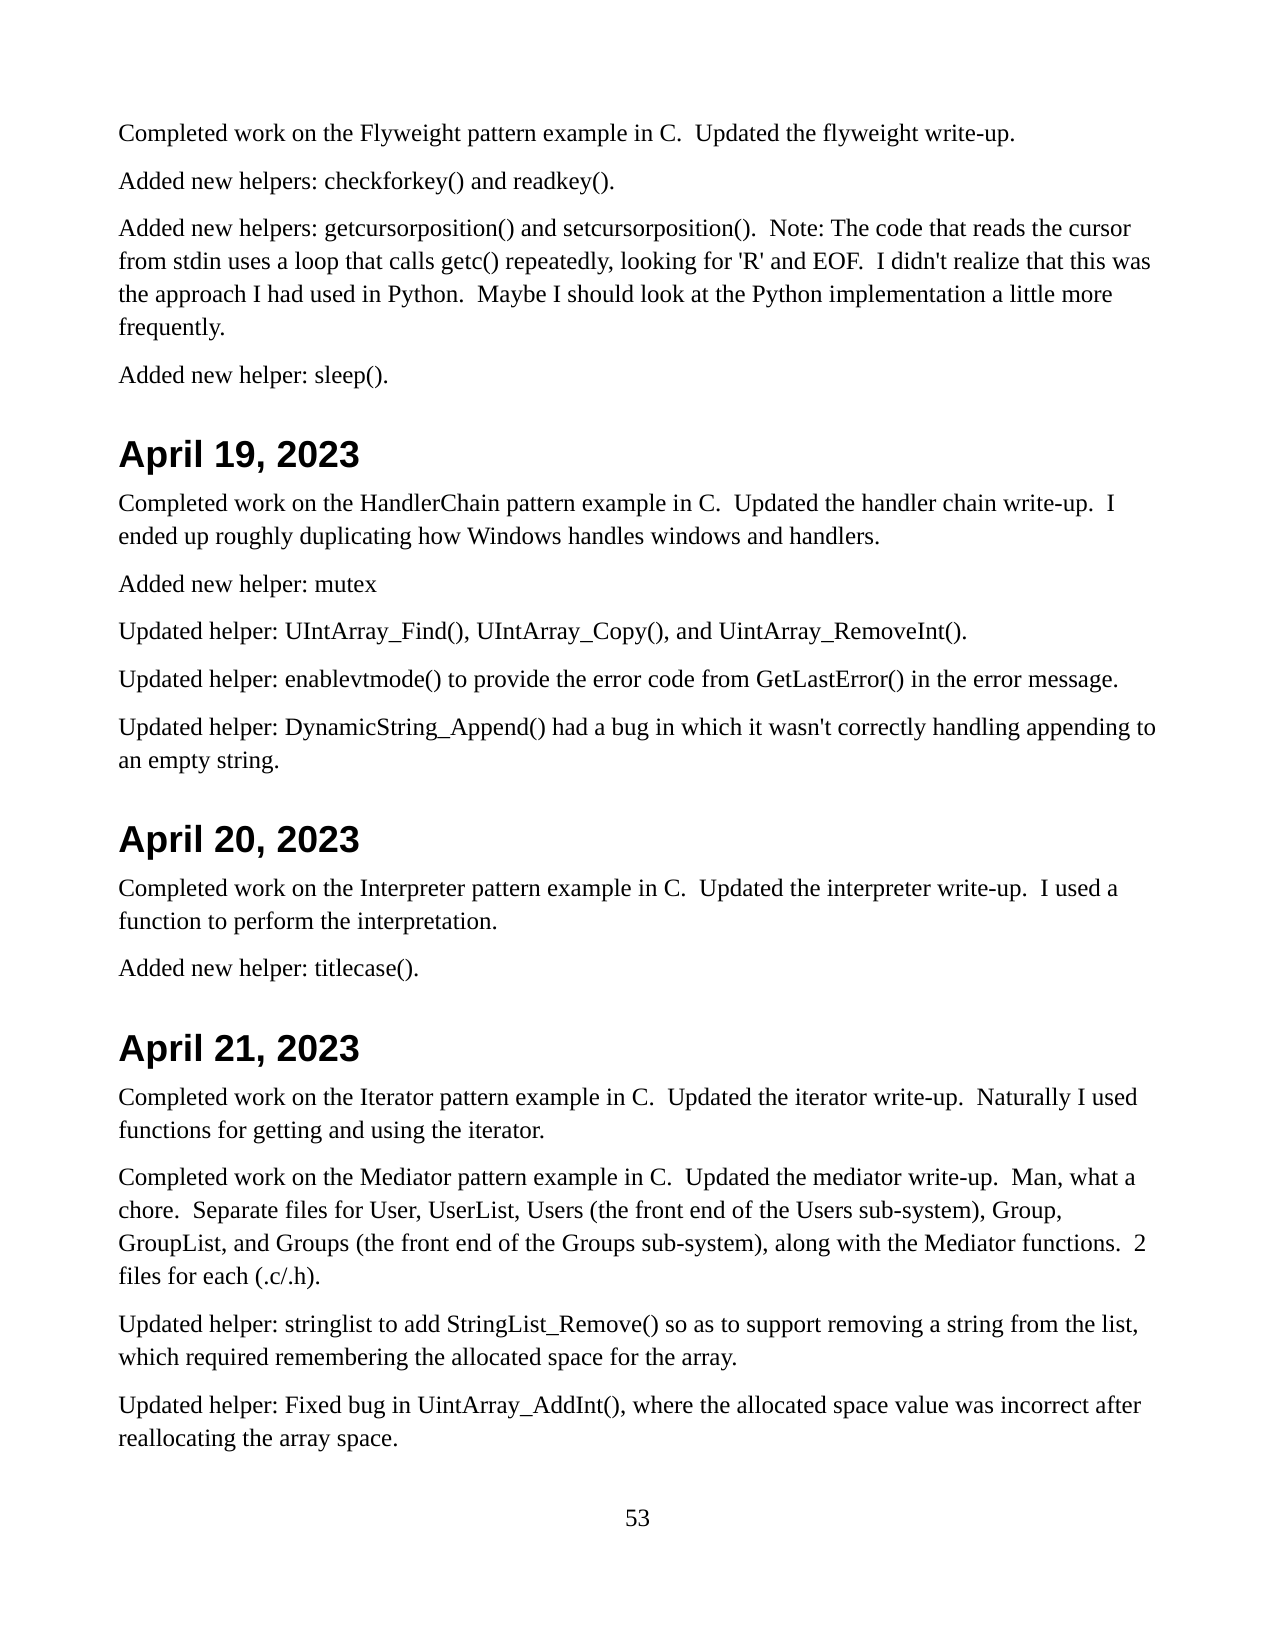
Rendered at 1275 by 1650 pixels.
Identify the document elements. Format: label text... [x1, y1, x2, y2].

text Added new helpers: getcursorposition() and setcursorposition(). Note: The code that reads the cursor from stdin uses a loop that calls getc() repeatedly, looking for 'R' and EOF. I didn't realize that this was the approach I had used in Python. Maybe I should look at the Python implementation a little more frequently. [118, 213, 1157, 341]
text Added new helper: mutex [118, 569, 1157, 598]
text Updated helper: enablevtmode() to provide the error code from GetLastError() in the error message. [118, 664, 1157, 693]
subtitle April 19, 2023 [118, 433, 1157, 476]
text Added new helper: sleep(). [118, 360, 1157, 389]
text Updated helper: DynamicString_Append() had a bug in which it wasn't correctly handling appending to an empty string. [118, 712, 1157, 773]
text Completed work on the Mediator pattern example in C. Updated the mediator write-up. Man, what a chore. Separate files for User, UserList, Users (the front end of the Users sub-system), Group, GroupList, and Groups (the front end of the Groups sub-system), along with the Mediator functions. 2 files for each (.c/.h). [118, 1162, 1157, 1290]
subtitle April 21, 2023 [118, 1026, 1157, 1069]
text Updated helper: stringlist to add StringList_Remove() so as to support removing a string from the list, which required remembering the allocated space for the array. [118, 1309, 1157, 1371]
text Updated helper: Fixed bug in UintArray_AddInt(), where the allocated space value was incorrect after reallocating the array space. [118, 1390, 1157, 1451]
subtitle April 20, 2023 [118, 817, 1157, 860]
text Added new helpers: checkforkey() and readkey(). [118, 166, 1157, 194]
text Completed work on the HandlerChain pattern example in C. Updated the handler chain write-up. I ended up roughly duplicating how Windows handles windows and handlers. [118, 488, 1157, 550]
text Completed work on the Flyweight pattern example in C. Updated the flyweight write-up. [118, 118, 1157, 147]
text Completed work on the Interpreter pattern example in C. Updated the interpreter write-up. I used a function to perform the interpretation. [118, 873, 1157, 935]
text Completed work on the Iterator pattern example in C. Updated the iterator write-up. Naturally I used functions for getting and using the iterator. [118, 1082, 1157, 1143]
text Added new helper: titlecase(). [118, 953, 1157, 982]
text Updated helper: UIntArray_Find(), UIntArray_Copy(), and UintArray_RemoveInt(). [118, 616, 1157, 645]
